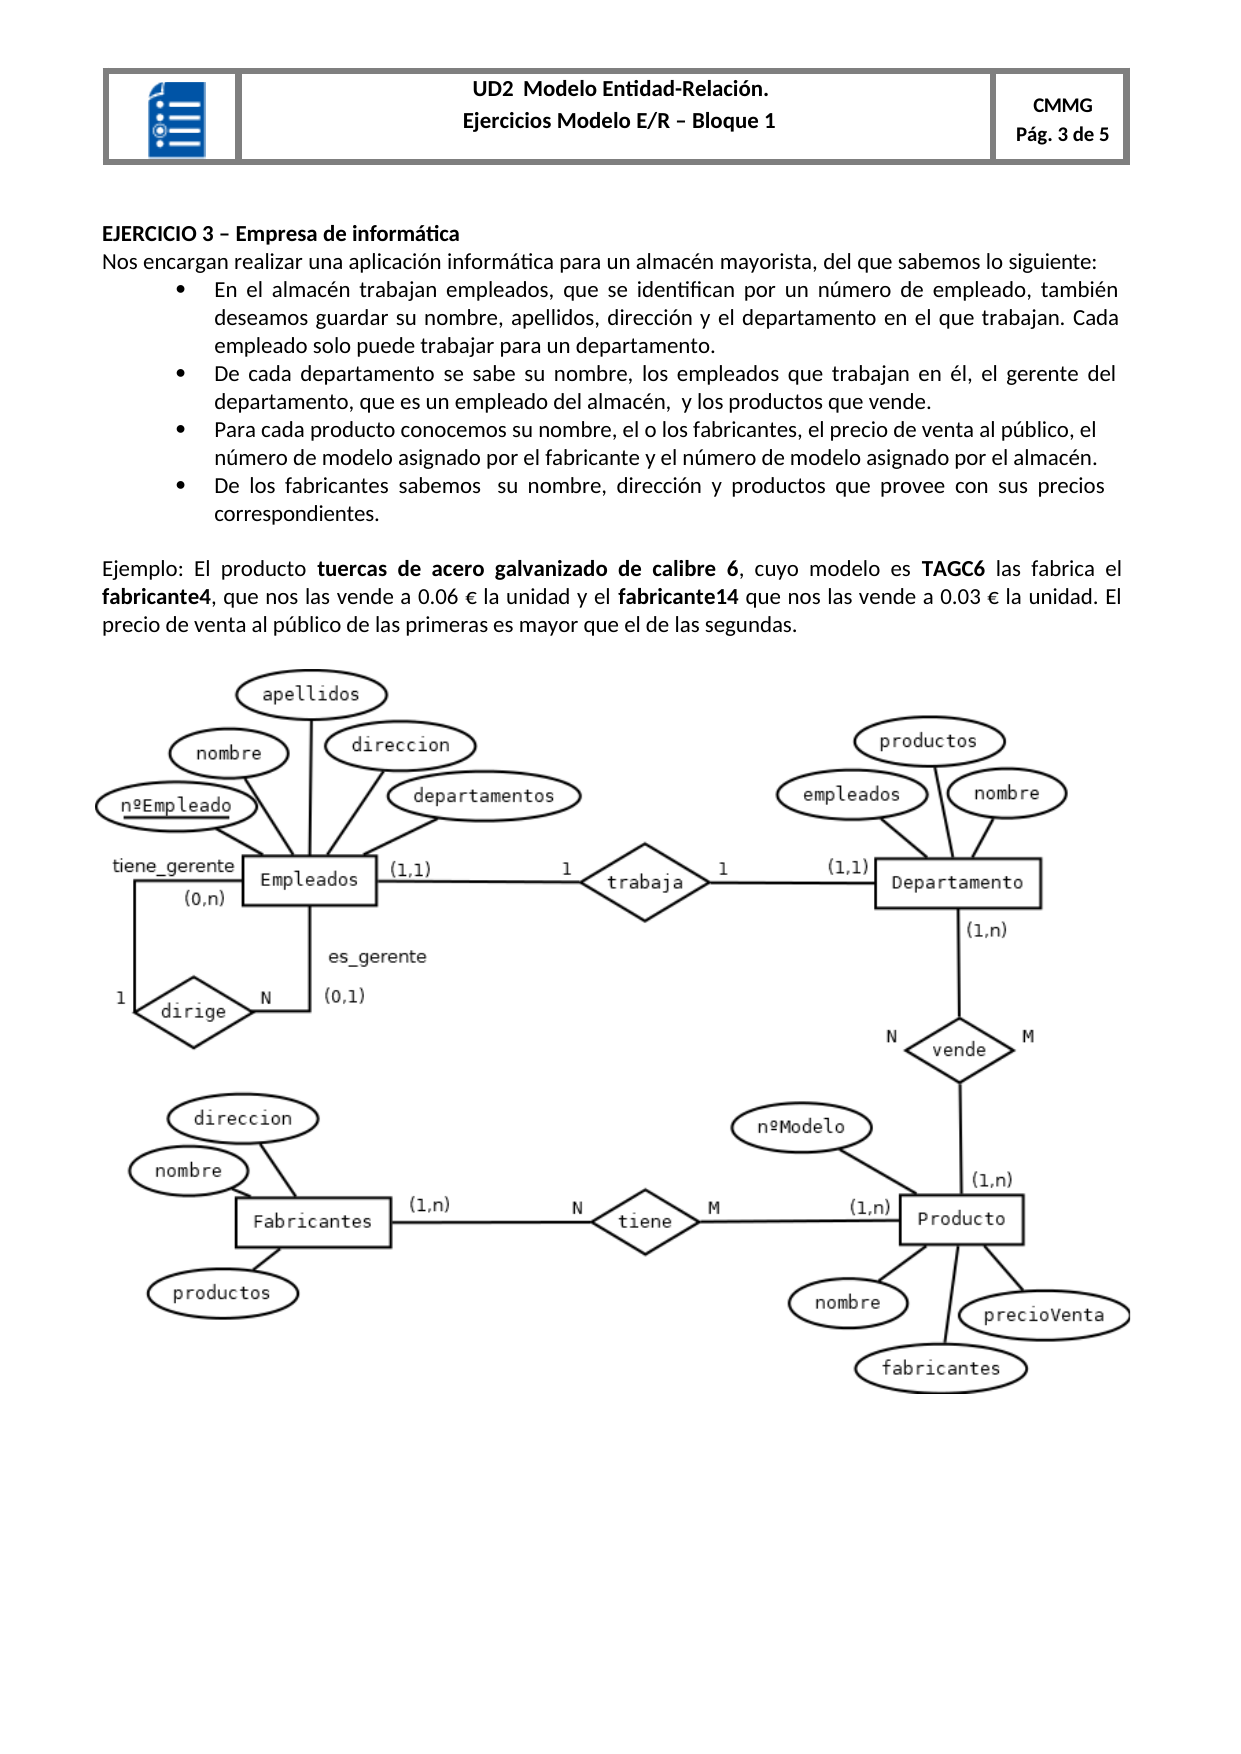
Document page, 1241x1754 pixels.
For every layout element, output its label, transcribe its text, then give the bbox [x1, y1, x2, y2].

picture [148, 82, 206, 159]
text Nos encargan realizar una aplicación informática para un almacén mayorista, del que sabemos lo siguiente: [102, 247, 1137, 275]
subtitle EJERCICIO 3 – Empresa de informática [102, 219, 1137, 247]
list De los fabricantes sabemos su nombre, dirección y productos que provee con sus precios correspondientes. [177, 471, 1120, 527]
list Para cada producto conocemos su nombre, el o los fabricantes, el precio de venta al público, el número de modelo asignado por el fabricante y el número de modelo asignado por el almacén. [177, 415, 1120, 471]
list En el almacén trabajan empleados, que se identifican por un número de empleado, también deseamos guardar su nombre, apellidos, dirección y el departamento en el que trabajan. Cada empleado solo puede trabajar para un departamento. [177, 275, 1121, 359]
text Ejemplo: El producto tuercas de acero galvanizado de calibre 6, cuyo modelo es TAGC6 las fabrica el fabricante4, que nos las vende a 0.06 € la unidad y el fabricante14 que nos las vende a 0.03 € la unidad. El precio de venta al público de las primeras es mayor que el de las segundas. [102, 554, 1122, 638]
picture [95, 669, 1131, 1394]
list De cada departamento se sabe su nombre, los empleados que trabajan en él, el gerente del departamento, que es un empleado del almacén, y los productos que vende. [177, 359, 1120, 415]
